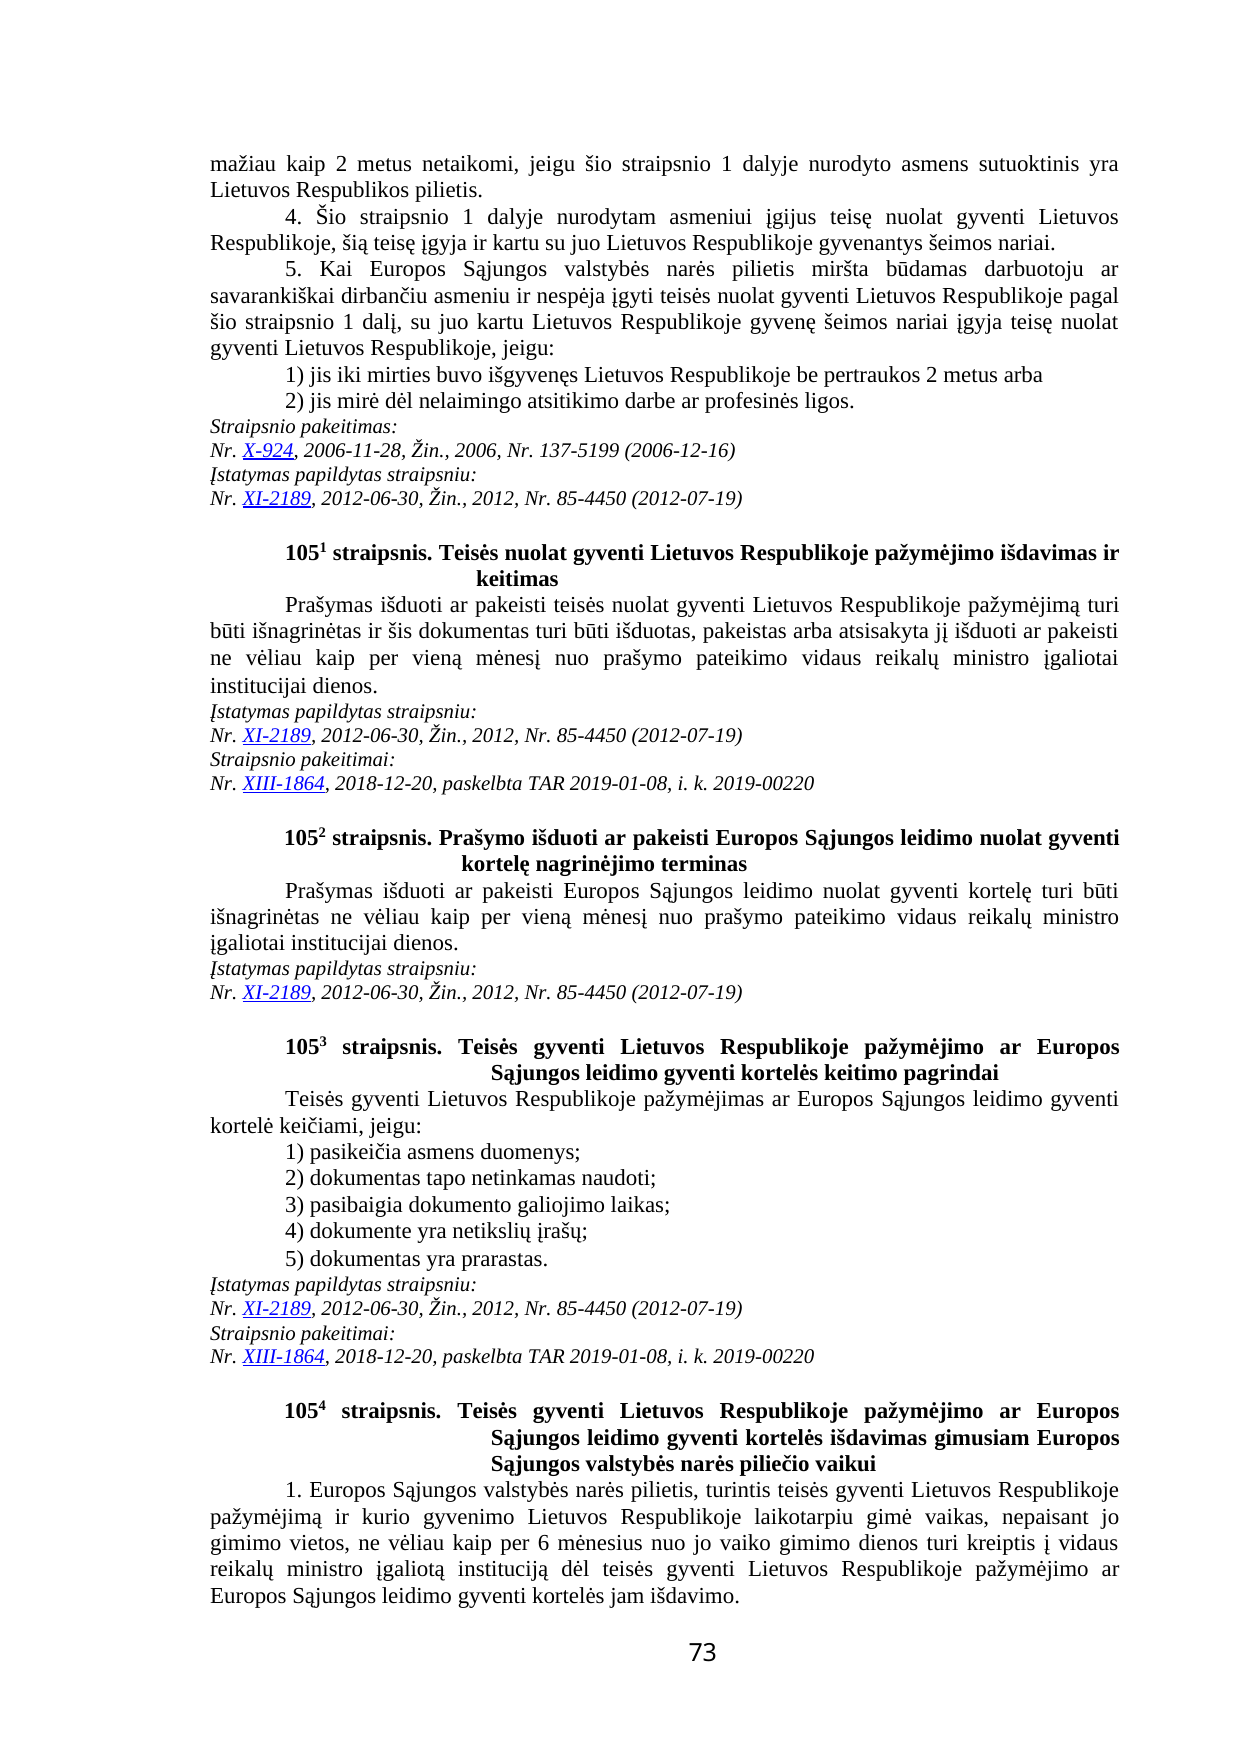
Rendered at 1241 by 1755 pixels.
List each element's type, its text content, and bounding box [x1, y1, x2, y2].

text 1053 straipsnis. Teisės gyventi Lietuvos Respublikoje pažymėjimo ar Europos Sąjungos leidimo gyventi kortelės keitimo pagrindai [285, 1033, 1120, 1085]
text Nr. XI-2189, 2012-06-30, Žin., 2012, Nr. 85-4450 (2012-07-19) [210, 723, 1120, 747]
text Teisės gyventi Lietuvos Respublikoje pažymėjimas ar Europos Sąjungos leidimo gyventi kortelė keičiami, jeigu: [210, 1085, 1120, 1138]
text Nr. XI-2189, 2012-06-30, Žin., 2012, Nr. 85-4450 (2012-07-19) [210, 980, 1120, 1004]
text Nr. XIII-1864, 2018-12-20, paskelbta TAR 2019-01-08, i. k. 2019-00220 [210, 771, 1120, 795]
text Įstatymas papildytas straipsniu: [210, 1272, 1120, 1296]
text Straipsnio pakeitimas: [210, 413, 1120, 438]
text Prašymas išduoti ar pakeisti Europos Sąjungos leidimo nuolat gyventi kortelę turi būti išnagrinėtas ne vėliau kaip per vieną mėnesį nuo prašymo pateikimo vidaus reikalų ministro įgaliotai institucijai dienos. [210, 877, 1120, 956]
text 1052 straipsnis. Prašymo išduoti ar pakeisti Europos Sąjungos leidimo nuolat gyventi kortelę nagrinėjimo terminas [284, 824, 1120, 877]
text 1054 straipsnis. Teisės gyventi Lietuvos Respublikoje pažymėjimo ar Europos Sąjungos leidimo gyventi kortelės išdavimas gimusiam Europos Sąjungos valstybės narės piliečio vaikui [284, 1397, 1120, 1476]
text 1. Europos Sąjungos valstybės narės pilietis, turintis teisės gyventi Lietuvos Respublikoje pažymėjimą ir kurio gyvenimo Lietuvos Respublikoje laikotarpiu gimė vaikas, nepaisant jo gimimo vietos, ne vėliau kaip per 6 mėnesius nuo jo vaiko gimimo dienos turi kreiptis į vidaus reikalų ministro įgaliotą instituciją dėl teisės gyventi Lietuvos Respublikoje pažymėjimo ar Europos Sąjungos leidimo gyventi kortelės jam išdavimo. [210, 1476, 1120, 1608]
text Nr. XI-2189, 2012-06-30, Žin., 2012, Nr. 85-4450 (2012-07-19) [210, 486, 1120, 510]
text mažiau kaip 2 metus netaikomi, jeigu šio straipsnio 1 dalyje nurodyto asmens sutuoktinis yra Lietuvos Respublikos pilietis. [210, 150, 1120, 203]
text 2) dokumentas tapo netinkamas naudoti; [210, 1164, 1120, 1191]
text 4. Šio straipsnio 1 dalyje nurodytam asmeniui įgijus teisę nuolat gyventi Lietuvos Respublikoje, šią teisę įgyja ir kartu su juo Lietuvos Respublikoje gyvenantys šeimos nariai. [210, 203, 1120, 255]
text Įstatymas papildytas straipsniu: [210, 956, 1120, 980]
text 2) jis mirė dėl nelaimingo atsitikimo darbe ar profesinės ligos. [210, 387, 1120, 413]
text 1) pasikeičia asmens duomenys; [210, 1138, 1120, 1164]
text Nr. X-924, 2006-11-28, Žin., 2006, Nr. 137-5199 (2006-12-16) [210, 438, 1120, 462]
text 1051 straipsnis. Teisės nuolat gyventi Lietuvos Respublikoje pažymėjimo išdavimas ir keitimas [285, 538, 1120, 591]
text 5. Kai Europos Sąjungos valstybės narės pilietis miršta būdamas darbuotoju ar savarankiškai dirbančiu asmeniu ir nespėja įgyti teisės nuolat gyventi Lietuvos Respublikoje pagal šio straipsnio 1 dalį, su juo kartu Lietuvos Respublikoje gyvenę šeimos nariai įgyja teisę nuolat gyventi Lietuvos Respublikoje, jeigu: [210, 255, 1120, 361]
text Nr. XIII-1864, 2018-12-20, paskelbta TAR 2019-01-08, i. k. 2019-00220 [210, 1344, 1120, 1368]
text Įstatymas papildytas straipsniu: [210, 699, 1120, 723]
text Straipsnio pakeitimai: [210, 747, 1120, 771]
text Prašymas išduoti ar pakeisti teisės nuolat gyventi Lietuvos Respublikoje pažymėjimą turi būti išnagrinėtas ir šis dokumentas turi būti išduotas, pakeistas arba atsisakyta jį išduoti ar pakeisti ne vėliau kaip per vieną mėnesį nuo prašymo pateikimo vidaus reikalų ministro įgaliotai institucijai dienos. [210, 591, 1120, 699]
text Įstatymas papildytas straipsniu: [210, 462, 1120, 486]
text Nr. XI-2189, 2012-06-30, Žin., 2012, Nr. 85-4450 (2012-07-19) [210, 1296, 1120, 1320]
text Straipsnio pakeitimai: [210, 1320, 1120, 1344]
text 1) jis iki mirties buvo išgyvenęs Lietuvos Respublikoje be pertraukos 2 metus arba [210, 361, 1120, 387]
text 5) dokumentas yra prarastas. [210, 1243, 1120, 1272]
text 3) pasibaigia dokumento galiojimo laikas; [210, 1191, 1120, 1217]
text 4) dokumente yra netikslių įrašų; [210, 1217, 1120, 1243]
